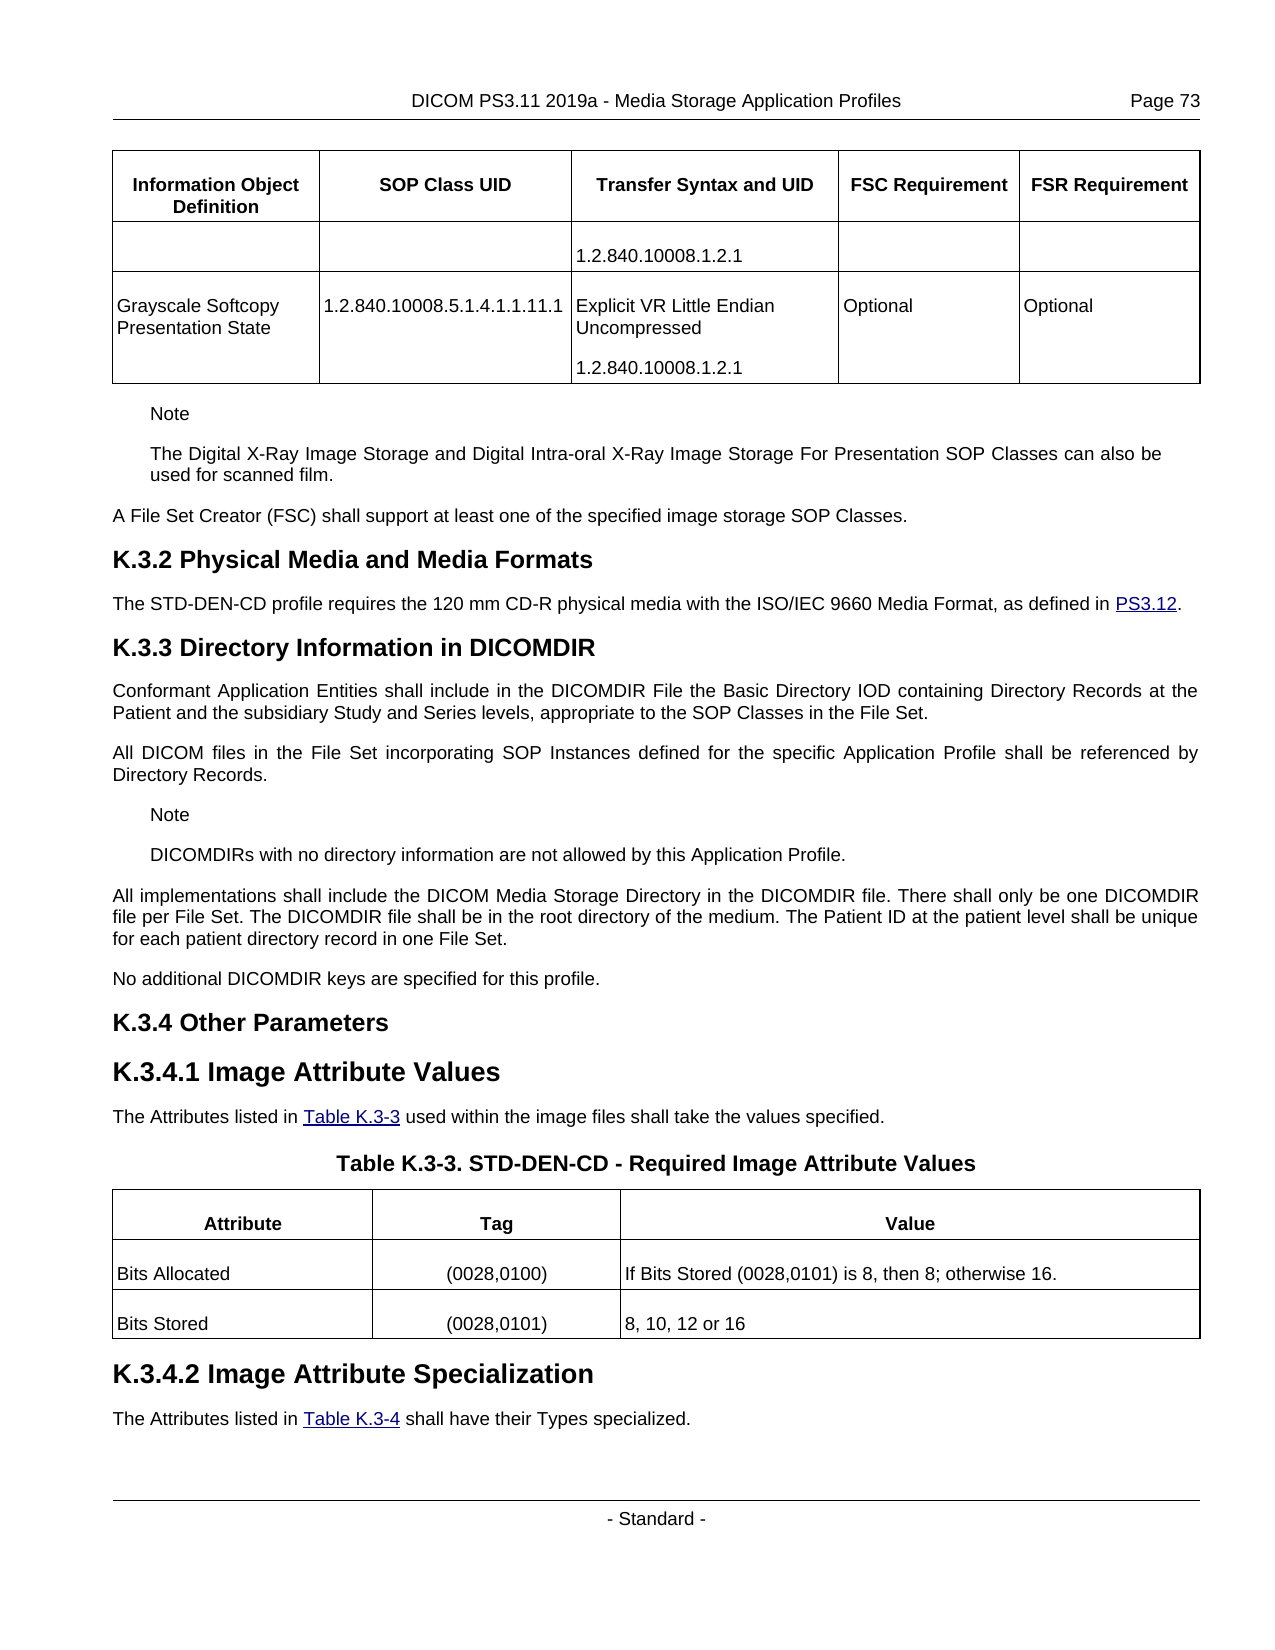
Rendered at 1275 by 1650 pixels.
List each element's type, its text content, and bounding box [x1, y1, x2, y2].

table_header SOP Class UID [320, 151, 571, 221]
text No additional DICOMDIR keys are specified for this profile. [112, 968, 1200, 989]
table_cell 8, 10, 12 or 16 [621, 1290, 1199, 1338]
table_cell [113, 222, 319, 271]
table_header FSC Requirement [839, 151, 1019, 221]
text The Digital X-Ray Image Storage and Digital Intra-oral X-Ray Image Storage For Presentation SOP Classes can also be used for scanned film. [150, 443, 1162, 486]
table_header Information Object Definition [113, 151, 319, 221]
table_header FSR Requirement [1020, 151, 1199, 221]
text The Attributes listed in Table K.3-4 shall have their Types specialized. [112, 1408, 1200, 1429]
table_cell Optional [839, 272, 1019, 382]
text K.3.4.1 Image Attribute Values [112, 1056, 1200, 1087]
table_cell (0028,0101) [373, 1290, 620, 1338]
table_cell Bits Stored [113, 1290, 372, 1338]
text K.3.3 Directory Information in DICOMDIR [112, 633, 1200, 661]
table_cell (0028,0100) [373, 1240, 620, 1288]
table_cell 1.2.840.10008.5.1.4.1.1.11.1 [320, 272, 571, 382]
text Note [150, 804, 1162, 825]
table_cell Explicit VR Little Endian Uncompressed 1.2.840.10008.1.2.1 [572, 272, 838, 382]
table_cell Bits Allocated [113, 1240, 372, 1288]
table_cell If Bits Stored (0028,0101) is 8, then 8; otherwise 16. [621, 1240, 1199, 1288]
table_header Attribute [113, 1190, 372, 1239]
text A File Set Creator (FSC) shall support at least one of the specified image storage SOP Classes. [112, 504, 1200, 526]
table_cell [320, 222, 571, 271]
text The STD-DEN-CD profile requires the 120 mm CD-R physical media with the ISO/IEC 9660 Media Format, as defined in PS3.12. [112, 592, 1200, 614]
text DICOMDIRs with no directory information are not allowed by this Application Profile. [150, 844, 1162, 866]
table_header Transfer Syntax and UID [572, 151, 838, 221]
text The Attributes listed in Table K.3-3 used within the image files shall take the values specified. [112, 1106, 1200, 1127]
text Table K.3-3. STD-DEN-CD - Required Image Attribute Values [112, 1150, 1200, 1176]
table_cell Grayscale Softcopy Presentation State [113, 272, 319, 382]
text Conformant Application Entities shall include in the DICOMDIR File the Basic Directory IOD containing Directory Records at the Patient and the subsidiary Study and Series levels, appropriate to the SOP Classes in the File Set. [112, 680, 1200, 723]
text K.3.2 Physical Media and Media Formats [112, 545, 1200, 573]
table_header Value [621, 1190, 1199, 1239]
table_cell Optional [1020, 272, 1199, 382]
text All DICOM files in the File Set incorporating SOP Instances defined for the specific Application Profile shall be referenced by Directory Records. [112, 742, 1200, 785]
table_cell [839, 222, 1019, 271]
text Note [150, 402, 1162, 424]
table_cell [1020, 222, 1199, 271]
text K.3.4.2 Image Attribute Specialization [112, 1358, 1200, 1389]
table_header Tag [373, 1190, 620, 1239]
table_cell 1.2.840.10008.1.2.1 [572, 222, 838, 271]
text All implementations shall include the DICOM Media Storage Directory in the DICOMDIR file. There shall only be one DICOMDIR file per File Set. The DICOMDIR file shall be in the root directory of the medium. The Patient ID at the patient level shall be unique for each patient directory record in one File Set. [112, 884, 1200, 949]
text K.3.4 Other Parameters [112, 1008, 1200, 1037]
